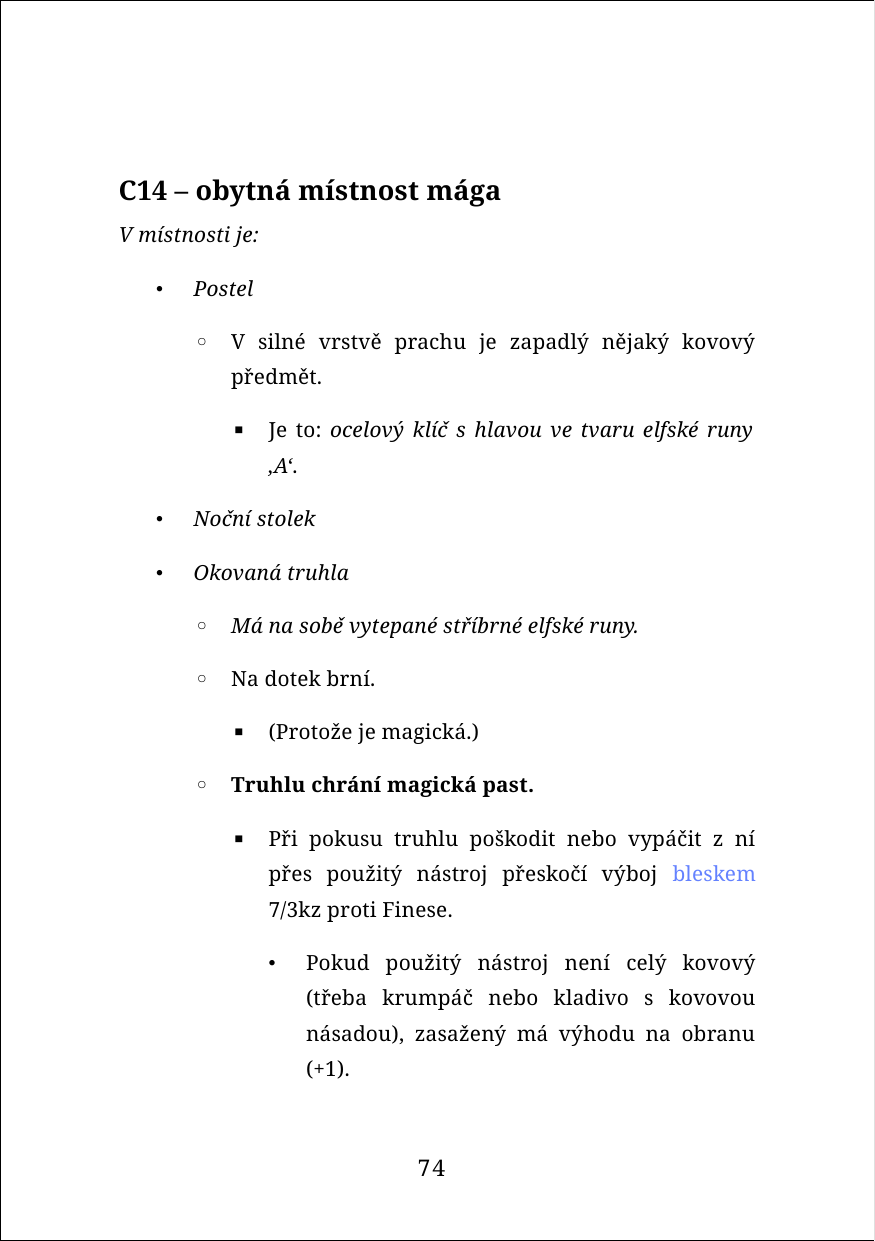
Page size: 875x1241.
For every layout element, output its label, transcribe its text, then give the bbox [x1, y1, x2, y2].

list Na dotek brní. [193, 664, 756, 692]
list Postel [156, 274, 756, 302]
list Truhlu chrání magická past. [193, 771, 756, 799]
list (Protože je magická.) [231, 717, 756, 746]
list Okovaná truhla [156, 558, 756, 586]
subtitle C14 – obytná místnost mága [118, 172, 756, 209]
list Má na sobě vytepané stříbrné elfské runy. [193, 611, 756, 639]
list Pokud použitý nástroj není celý kovový (třeba krumpáč nebo kladivo s kovovou násadou), zasažený má výhodu na obranu (+1). [268, 948, 756, 1083]
text V místnosti je: [118, 220, 756, 249]
list V silné vrstvě prachu je zapadlý nějaký kovový předmět. [193, 327, 756, 391]
list Při pokusu truhlu poškodit nebo vypáčit z ní přes použitý nástroj přeskočí výboj bleskem 7/3kz proti Finese. [231, 824, 756, 923]
list Je to: ocelový klíč s hlavou ve tvaru elfské runy ‚A‘. [231, 416, 756, 479]
list Noční stolek [156, 504, 756, 533]
